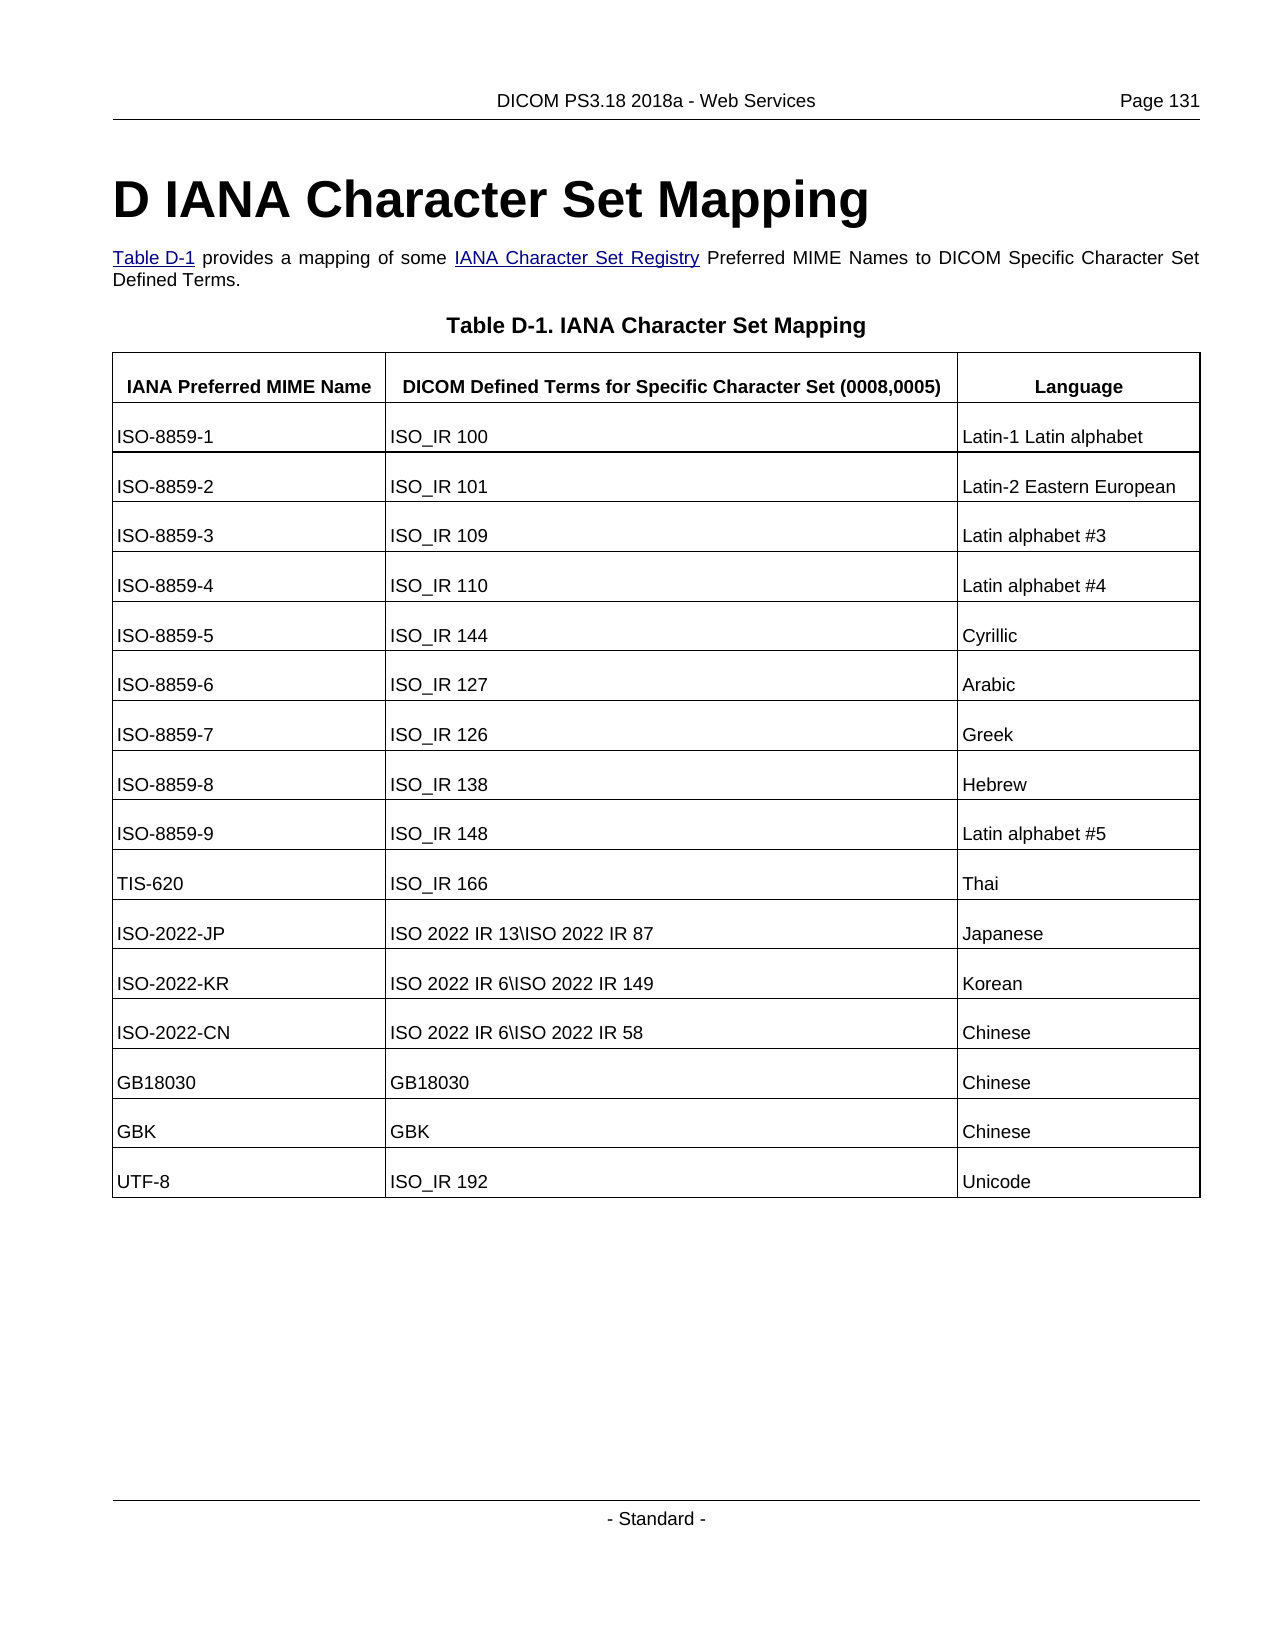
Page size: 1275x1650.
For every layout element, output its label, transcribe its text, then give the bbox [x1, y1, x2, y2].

table_cell Latin-1 Latin alphabet [958, 403, 1199, 451]
table_cell ISO-8859-4 [113, 552, 385, 601]
table_cell Unicode [958, 1148, 1199, 1197]
table_cell GB18030 [386, 1049, 957, 1097]
table_cell Arabic [958, 651, 1199, 700]
table_cell ISO_IR 126 [386, 701, 957, 749]
table_cell ISO_IR 127 [386, 651, 957, 700]
text Table D-1 provides a mapping of some IANA Character Set Registry Preferred MIME Names to DICOM Specific Character Set Defined Terms. [112, 247, 1200, 290]
table_cell ISO-8859-1 [113, 403, 385, 451]
table_cell Thai [958, 850, 1199, 899]
table_cell Latin alphabet #4 [958, 552, 1199, 601]
table_cell Cyrillic [958, 602, 1199, 650]
table_cell ISO 2022 IR 6\ISO 2022 IR 149 [386, 949, 957, 998]
table_cell Chinese [958, 1049, 1199, 1097]
table_cell Latin-2 Eastern European [958, 453, 1199, 501]
table_cell ISO 2022 IR 6\ISO 2022 IR 58 [386, 999, 957, 1048]
table_cell GBK [113, 1099, 385, 1147]
table_cell ISO-8859-9 [113, 800, 385, 849]
table_cell ISO_IR 138 [386, 751, 957, 799]
table_cell Chinese [958, 999, 1199, 1048]
table_cell GB18030 [113, 1049, 385, 1097]
table_cell ISO-2022-CN [113, 999, 385, 1048]
table_cell ISO_IR 144 [386, 602, 957, 650]
table_cell ISO 2022 IR 13\ISO 2022 IR 87 [386, 900, 957, 948]
table_cell ISO-8859-7 [113, 701, 385, 749]
table_cell Latin alphabet #3 [958, 502, 1199, 551]
table_cell Greek [958, 701, 1199, 749]
table_cell ISO-2022-JP [113, 900, 385, 948]
table_cell Korean [958, 949, 1199, 998]
table_cell Japanese [958, 900, 1199, 948]
table_cell ISO_IR 148 [386, 800, 957, 849]
table_cell Chinese [958, 1099, 1199, 1147]
table_header IANA Preferred MIME Name [113, 353, 385, 402]
table_cell ISO-8859-5 [113, 602, 385, 650]
table_cell Hebrew [958, 751, 1199, 799]
table_cell ISO_IR 110 [386, 552, 957, 601]
table_cell ISO_IR 101 [386, 453, 957, 501]
table_cell Latin alphabet #5 [958, 800, 1199, 849]
table_cell ISO-8859-8 [113, 751, 385, 799]
table_cell ISO_IR 166 [386, 850, 957, 899]
table_cell ISO-8859-2 [113, 453, 385, 501]
table_cell UTF-8 [113, 1148, 385, 1197]
text Table D-1. IANA Character Set Mapping [112, 313, 1200, 338]
table_cell ISO-2022-KR [113, 949, 385, 998]
table_cell ISO-8859-3 [113, 502, 385, 551]
table_cell ISO_IR 192 [386, 1148, 957, 1197]
table_cell TIS-620 [113, 850, 385, 899]
text D IANA Character Set Mapping [112, 169, 1200, 228]
table_cell GBK [386, 1099, 957, 1147]
table_header Language [958, 353, 1199, 402]
table_header DICOM Defined Terms for Specific Character Set (0008,0005) [386, 353, 957, 402]
table_cell ISO-8859-6 [113, 651, 385, 700]
table_cell ISO_IR 100 [386, 403, 957, 451]
table_cell ISO_IR 109 [386, 502, 957, 551]
